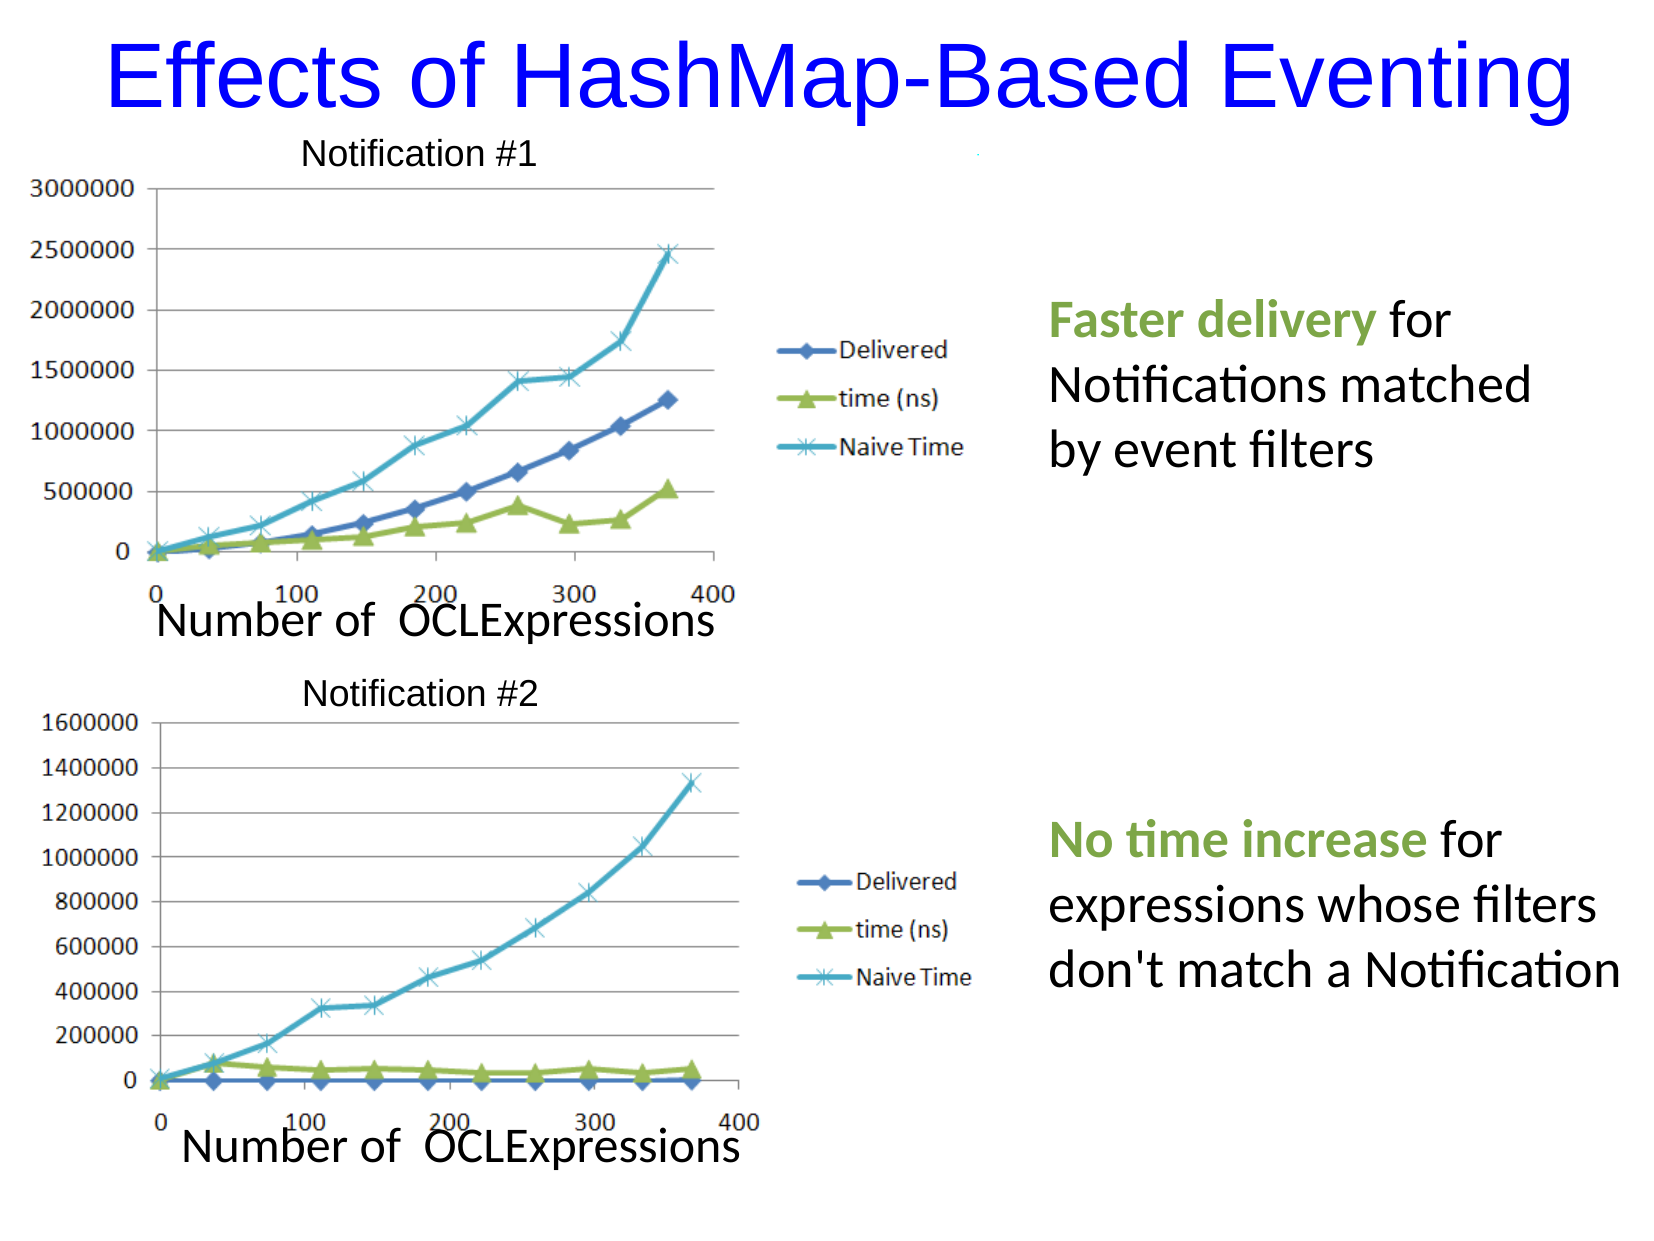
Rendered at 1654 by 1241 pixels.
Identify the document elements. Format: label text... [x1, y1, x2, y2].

picture [19, 154, 979, 627]
text_box Notification #2 [287, 664, 554, 722]
text_box Number of OCLExpressions [166, 1117, 757, 1194]
picture [34, 690, 983, 1156]
text_box Number of OCLExpressions [141, 591, 731, 668]
title Effects of HashMap-Based Eventing [49, 24, 1624, 127]
text_box Faster delivery for Notifications matched by event filters No time increase for expressions whose filters don't match a Notification [1033, 268, 1639, 1071]
text_box Notification #1 [285, 125, 553, 183]
